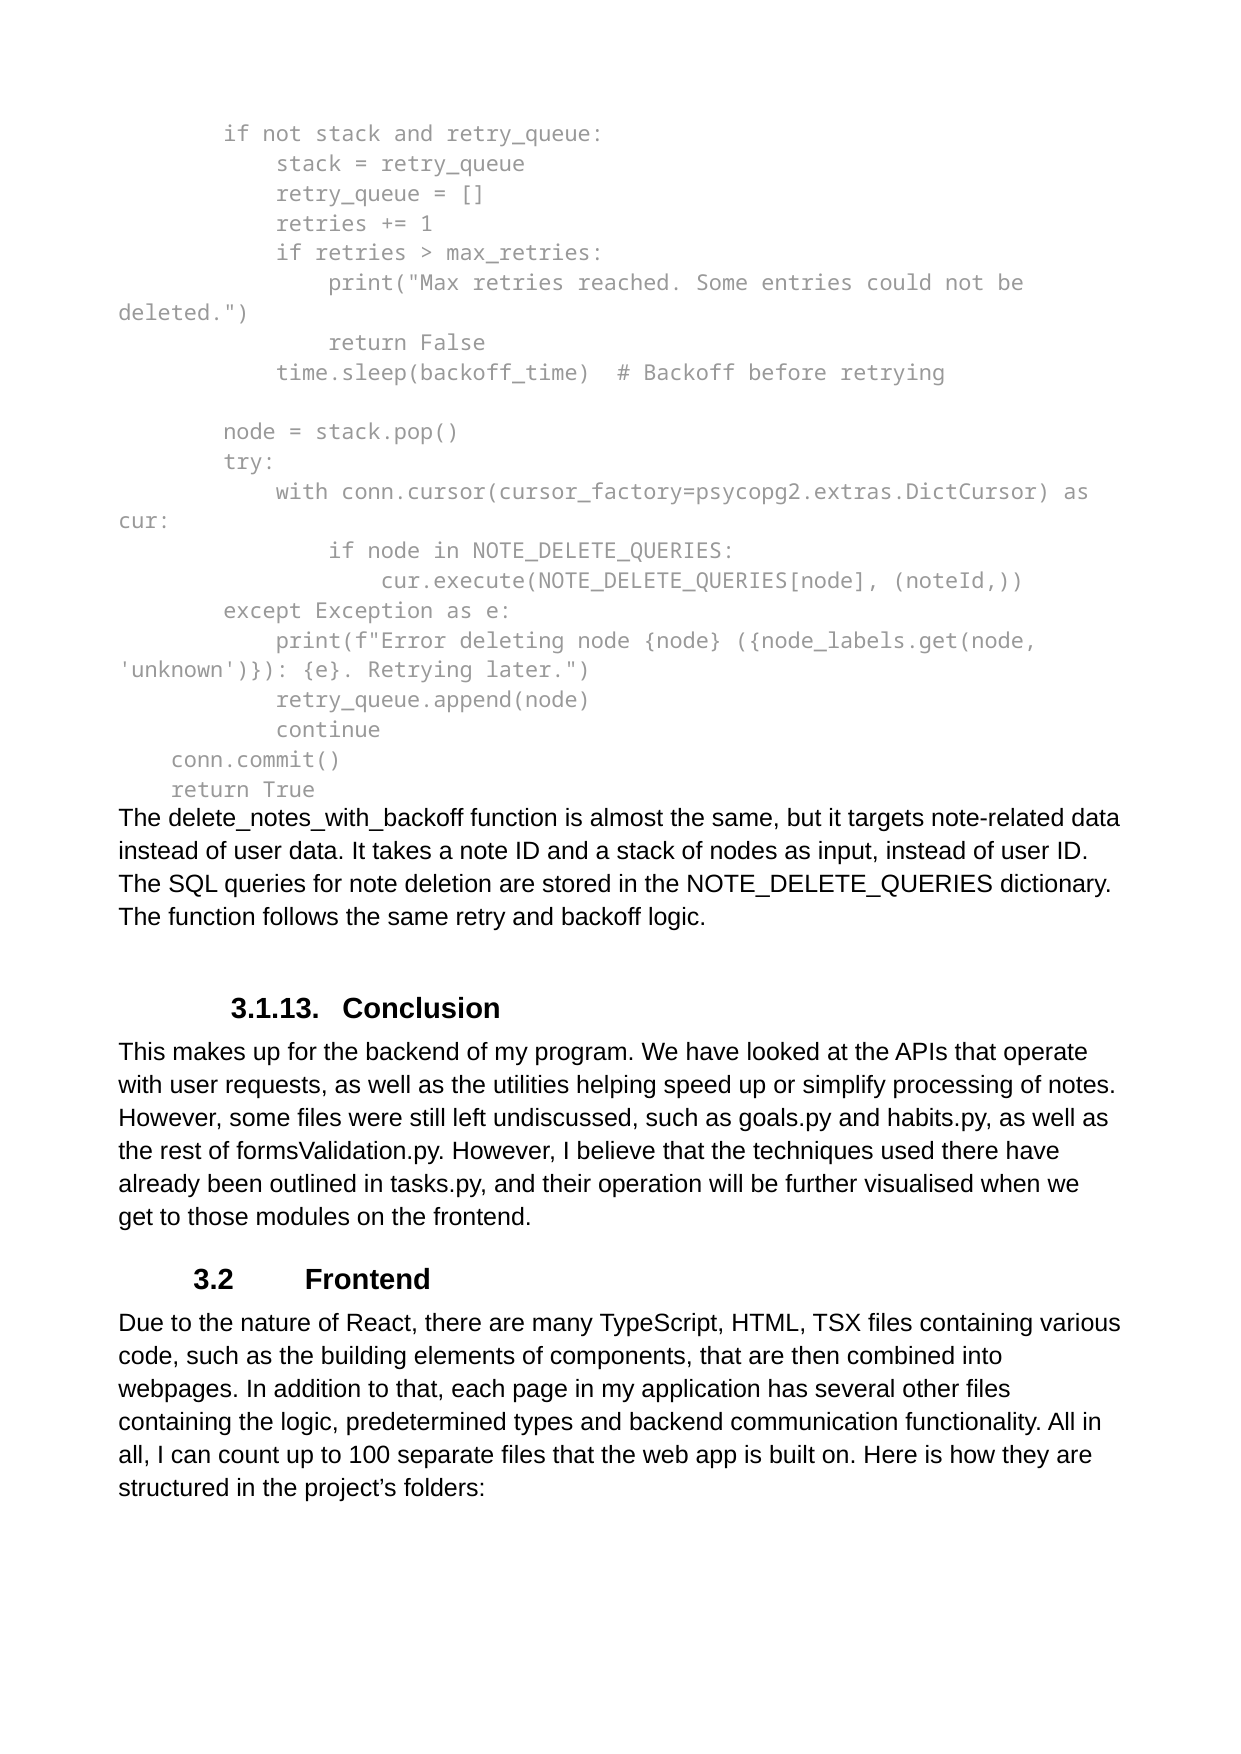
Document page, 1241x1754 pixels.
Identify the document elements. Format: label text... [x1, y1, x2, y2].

text print(f"Error deleting node {node} ({node_labels.get(node, 'unknown')}): {e}. Retrying later.") [118, 624, 1122, 684]
text The delete_notes_with_backoff function is almost the same, but it targets note-related data instead of user data. It takes a note ID and a stack of nodes as input, instead of user ID. The SQL queries for note deletion are stored in the NOTE_DELETE_QUERIES dictionary. The function follows the same retry and backoff logic. [118, 803, 1122, 931]
text if retries > max_retries: [118, 237, 1122, 267]
text node = stack.pop() [118, 416, 1122, 446]
text if node in NOTE_DELETE_QUERIES: [118, 535, 1122, 565]
text retry_queue.append(node) [118, 684, 1122, 714]
subtitle Frontend [193, 1262, 1122, 1296]
text stack = retry_queue [118, 148, 1122, 178]
text time.sleep(backoff_time) # Backoff before retrying [118, 356, 1122, 386]
text return False [118, 327, 1122, 356]
text cur.execute(NOTE_DELETE_QUERIES[node], (noteId,)) [118, 565, 1122, 595]
text continue [118, 714, 1122, 744]
text except Exception as e: [118, 595, 1122, 624]
text Due to the nature of React, there are many TypeScript, HTML, TSX files containing various code, such as the building elements of components, that are then combined into webpages. In addition to that, each page in my application has several other files containing the logic, predetermined types and backend communication functionality. All in all, I can count up to 100 separate files that the web app is built on. Here is how they are structured in the project’s folders: [118, 1308, 1122, 1502]
text try: [118, 446, 1122, 476]
text print("Max retries reached. Some entries could not be deleted.") [118, 267, 1122, 327]
text retry_queue = [] [118, 178, 1122, 207]
text with conn.cursor(cursor_factory=psycopg2.extras.DictCursor) as cur: [118, 476, 1122, 535]
text retries += 1 [118, 207, 1122, 237]
text if not stack and retry_queue: [118, 118, 1122, 148]
text This makes up for the backend of my program. We have looked at the APIs that operate with user requests, as well as the utilities helping speed up or simplify processing of notes. However, some files were still left undiscussed, such as goals.py and habits.py, as well as the rest of formsValidation.py. However, I believe that the techniques used there have already been outlined in tasks.py, and their operation will be further visualised when we get to those modules on the frontend. [118, 1037, 1122, 1231]
subtitle Conclusion [231, 991, 1122, 1025]
text return True [118, 773, 1122, 803]
text conn.commit() [118, 744, 1122, 773]
